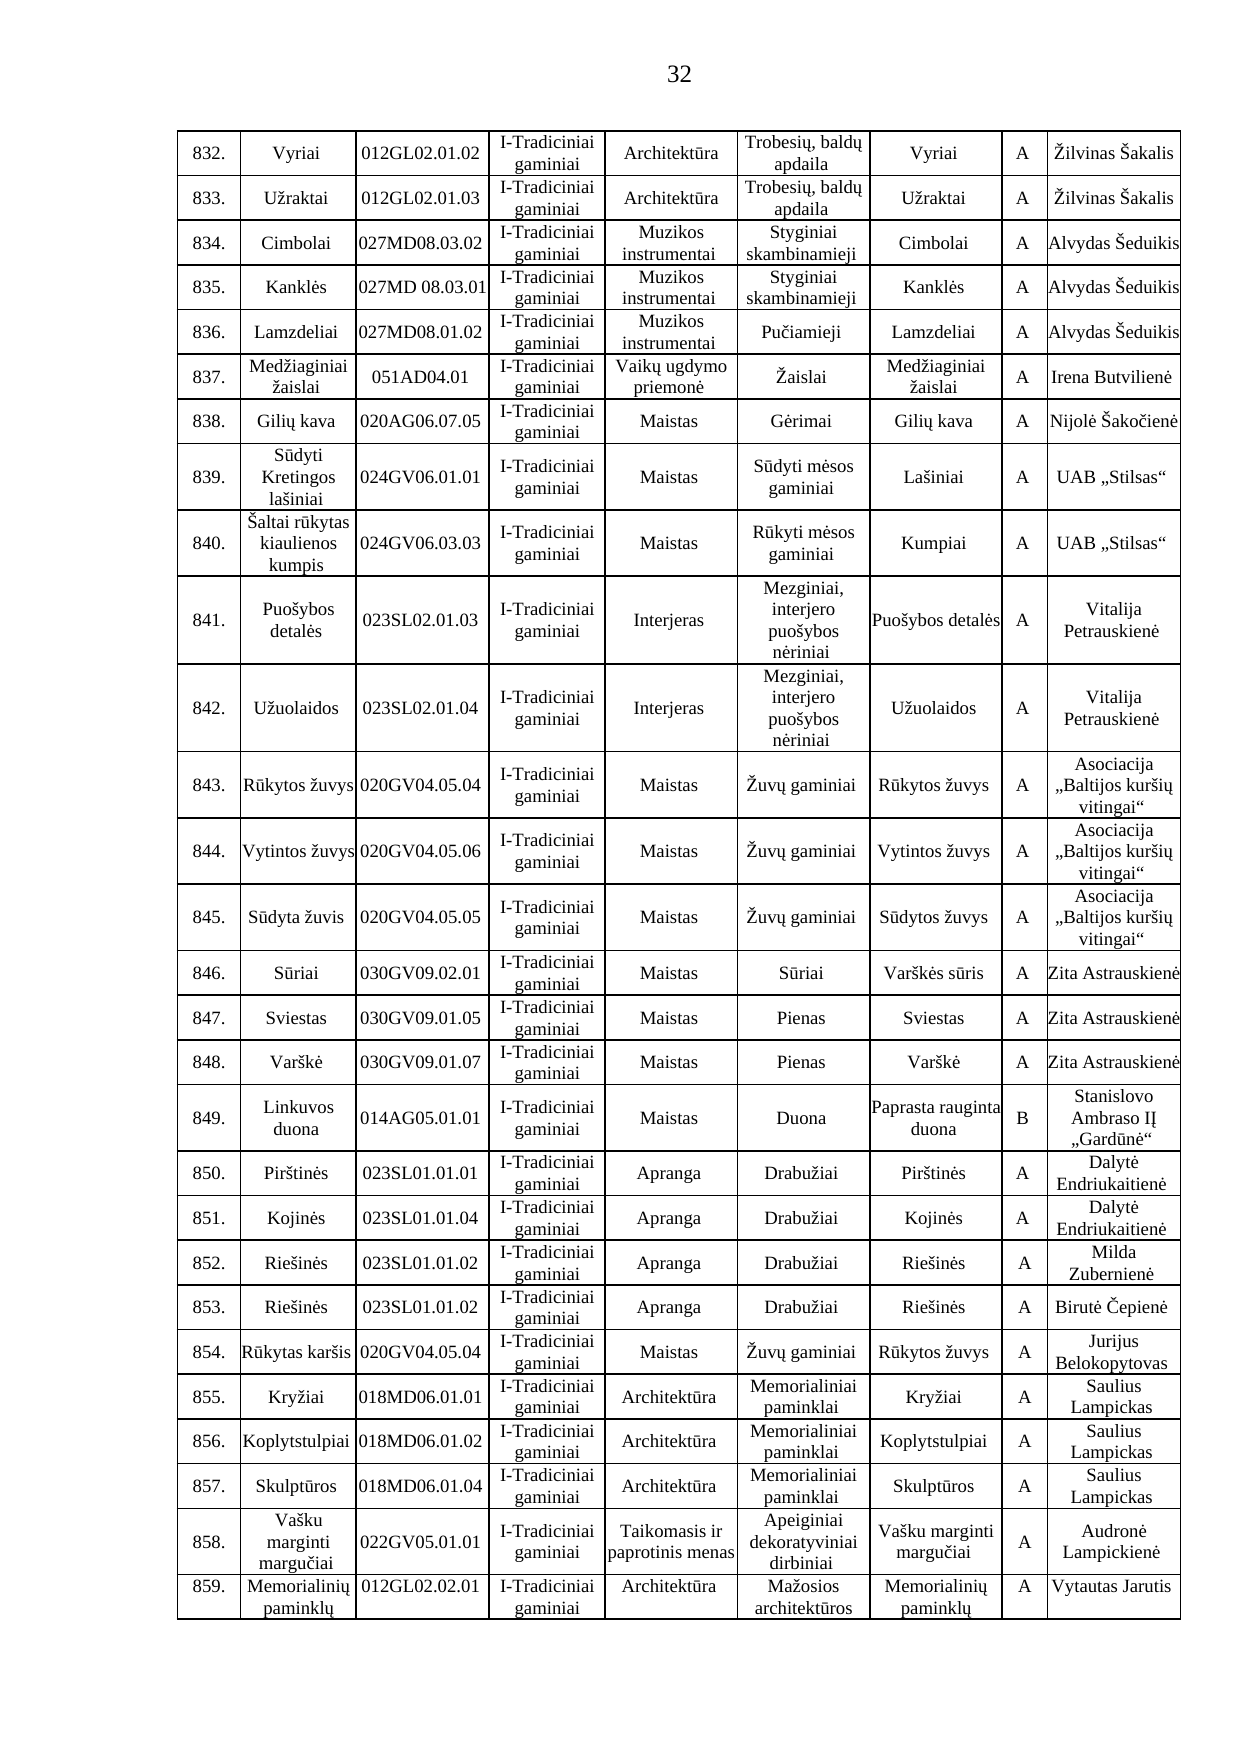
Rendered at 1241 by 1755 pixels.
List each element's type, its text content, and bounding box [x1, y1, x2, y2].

table_cell Styginiai skambinamieji [738, 221, 869, 264]
table_cell Gilių kava [871, 400, 1001, 443]
table_cell 014AG05.01.01 [357, 1085, 488, 1150]
table_cell Memorialinių paminklų [871, 1575, 1001, 1618]
table_cell Varškė [871, 1041, 1001, 1084]
table_cell Vitalija Petrauskienė [1048, 665, 1180, 751]
table_cell Kumpiai [871, 511, 1001, 575]
table_cell Mezginiai, interjero puošybos nėriniai [738, 577, 869, 663]
table_cell Muzikos instrumentai [606, 310, 737, 353]
table_cell 855. [178, 1375, 240, 1418]
table_cell I-Tradiciniai gaminiai [490, 1286, 604, 1329]
table_cell 022GV05.01.01 [357, 1509, 488, 1574]
table_cell A [1003, 355, 1047, 398]
table_cell Apranga [606, 1196, 737, 1239]
table_cell Puošybos detalės [871, 577, 1001, 663]
table_cell Medžiaginiai žaislai [241, 355, 355, 398]
table_cell 851. [178, 1196, 240, 1239]
table_cell Skulptūros [871, 1464, 1001, 1507]
table_cell I-Tradiciniai gaminiai [490, 996, 604, 1039]
table_cell 836. [178, 310, 240, 353]
table_cell Medžiaginiai žaislai [871, 355, 1001, 398]
table_cell Lamzdeliai [871, 310, 1001, 353]
table_cell Memorialinių paminklų [241, 1575, 355, 1618]
table_cell I-Tradiciniai gaminiai [490, 1196, 604, 1239]
table_cell I-Tradiciniai gaminiai [490, 132, 604, 174]
table_cell Maistas [606, 444, 737, 509]
table_cell Užuolaidos [871, 665, 1001, 751]
table_cell 027MD08.01.02 [357, 310, 488, 353]
table_cell I-Tradiciniai gaminiai [490, 400, 604, 443]
table_cell 012GL02.01.02 [357, 132, 488, 174]
table_cell Rūkytos žuvys [871, 1330, 1001, 1373]
table_cell I-Tradiciniai gaminiai [490, 1375, 604, 1418]
table_cell Žuvų gaminiai [738, 819, 869, 883]
table_cell 834. [178, 221, 240, 264]
table_cell Pienas [738, 1041, 869, 1084]
table_cell Maistas [606, 752, 737, 817]
table_cell 027MD 08.03.01 [357, 266, 488, 309]
table_cell Zita Astrauskienė [1048, 1041, 1180, 1084]
table_cell 859. [178, 1575, 240, 1618]
table_cell 847. [178, 996, 240, 1039]
table_cell Sviestas [241, 996, 355, 1039]
table_cell A [1003, 996, 1047, 1039]
table_cell I-Tradiciniai gaminiai [490, 221, 604, 264]
table_cell Cimbolai [241, 221, 355, 264]
table_cell 020GV04.05.06 [357, 819, 488, 883]
table_cell Birutė Čepienė [1048, 1286, 1180, 1329]
table_cell I-Tradiciniai gaminiai [490, 1464, 604, 1507]
table_cell Memorialiniai paminklai [738, 1464, 869, 1507]
table_cell Varškė [241, 1041, 355, 1084]
table_cell Architektūra [606, 176, 737, 219]
table_cell Žilvinas Šakalis [1048, 132, 1180, 174]
table_cell 850. [178, 1152, 240, 1194]
table_cell Puošybos detalės [241, 577, 355, 663]
table_cell A [1003, 1464, 1047, 1507]
table_cell A [1003, 1420, 1047, 1463]
table_cell I-Tradiciniai gaminiai [490, 1575, 604, 1618]
table_cell 846. [178, 951, 240, 994]
table_cell Sviestas [871, 996, 1001, 1039]
table_cell I-Tradiciniai gaminiai [490, 665, 604, 751]
table_cell Saulius Lampickas [1048, 1464, 1180, 1507]
table_cell Interjeras [606, 665, 737, 751]
table_cell I-Tradiciniai gaminiai [490, 310, 604, 353]
table_cell A [1003, 1286, 1047, 1329]
table_cell Pienas [738, 996, 869, 1039]
table_cell Trobesių, baldų apdaila [738, 132, 869, 174]
table_cell 843. [178, 752, 240, 817]
table_cell Lašiniai [871, 444, 1001, 509]
table_cell Muzikos instrumentai [606, 266, 737, 309]
table_cell 020GV04.05.05 [357, 885, 488, 949]
table_cell I-Tradiciniai gaminiai [490, 1152, 604, 1194]
table_cell Koplytstulpiai [241, 1420, 355, 1463]
table_cell Sūriai [738, 951, 869, 994]
table_cell A [1003, 310, 1047, 353]
table_cell Apeiginiai dekoratyviniai dirbiniai [738, 1509, 869, 1574]
table_cell Maistas [606, 885, 737, 949]
table_cell 030GV09.01.07 [357, 1041, 488, 1084]
table_cell I-Tradiciniai gaminiai [490, 266, 604, 309]
table_cell Drabužiai [738, 1286, 869, 1329]
table_cell 853. [178, 1286, 240, 1329]
table_cell Žaislai [738, 355, 869, 398]
table_cell 023SL02.01.04 [357, 665, 488, 751]
table_cell 018MD06.01.02 [357, 1420, 488, 1463]
table_cell A [1003, 444, 1047, 509]
table_cell Interjeras [606, 577, 737, 663]
table_cell I-Tradiciniai gaminiai [490, 444, 604, 509]
table_cell Maistas [606, 511, 737, 575]
table_cell 839. [178, 444, 240, 509]
table_cell Maistas [606, 1041, 737, 1084]
table_cell Asociacija „Baltijos kuršių vitingai“ [1048, 885, 1180, 949]
table_cell Vaikų ugdymo priemonė [606, 355, 737, 398]
table_cell Žilvinas Šakalis [1048, 176, 1180, 219]
table_cell Sūriai [241, 951, 355, 994]
table_cell Architektūra [606, 1464, 737, 1507]
table_cell Dalytė Endriukaitienė [1048, 1196, 1180, 1239]
table_cell Muzikos instrumentai [606, 221, 737, 264]
table_cell A [1003, 1241, 1047, 1284]
table_cell Jurijus Belokopytovas [1048, 1330, 1180, 1373]
table_cell Gilių kava [241, 400, 355, 443]
table_cell 024GV06.03.03 [357, 511, 488, 575]
table_cell Stanislovo Ambraso IĮ „Gardūnė“ [1048, 1085, 1180, 1150]
table_cell Vytintos žuvys [241, 819, 355, 883]
table_cell A [1003, 752, 1047, 817]
table_cell Žuvų gaminiai [738, 752, 869, 817]
table_cell 837. [178, 355, 240, 398]
table_cell UAB „Stilsas“ [1048, 444, 1180, 509]
table_cell 027MD08.03.02 [357, 221, 488, 264]
table_cell A [1003, 1330, 1047, 1373]
table_cell Vyriai [241, 132, 355, 174]
table_cell Memorialiniai paminklai [738, 1375, 869, 1418]
table_cell Maistas [606, 996, 737, 1039]
table_cell 858. [178, 1509, 240, 1574]
table_cell A [1003, 221, 1047, 264]
table_cell Asociacija „Baltijos kuršių vitingai“ [1048, 819, 1180, 883]
table_cell 018MD06.01.01 [357, 1375, 488, 1418]
table_cell Maistas [606, 1085, 737, 1150]
table_cell 023SL01.01.04 [357, 1196, 488, 1239]
table_cell Varškės sūris [871, 951, 1001, 994]
table_cell Pučiamieji [738, 310, 869, 353]
table_cell Maistas [606, 400, 737, 443]
table_cell Kanklės [871, 266, 1001, 309]
table_cell 020GV04.05.04 [357, 752, 488, 817]
table_cell UAB „Stilsas“ [1048, 511, 1180, 575]
table_cell Vitalija Petrauskienė [1048, 577, 1180, 663]
table_cell Vytintos žuvys [871, 819, 1001, 883]
table_cell I-Tradiciniai gaminiai [490, 752, 604, 817]
table_cell Žuvų gaminiai [738, 885, 869, 949]
table_cell A [1003, 885, 1047, 949]
table_cell 023SL01.01.01 [357, 1152, 488, 1194]
table_cell I-Tradiciniai gaminiai [490, 1509, 604, 1574]
table_cell Kojinės [871, 1196, 1001, 1239]
table_cell Sūdyta žuvis [241, 885, 355, 949]
table_cell 848. [178, 1041, 240, 1084]
table_cell Taikomasis ir paprotinis menas [606, 1509, 737, 1574]
table_cell A [1003, 577, 1047, 663]
table_cell Zita Astrauskienė [1048, 951, 1180, 994]
table_cell 844. [178, 819, 240, 883]
table_cell A [1003, 266, 1047, 309]
table_cell Užuolaidos [241, 665, 355, 751]
table_cell A [1003, 132, 1047, 174]
table_cell Kanklės [241, 266, 355, 309]
table_cell 852. [178, 1241, 240, 1284]
table_cell 845. [178, 885, 240, 949]
table_cell A [1003, 1509, 1047, 1574]
table_cell Pirštinės [241, 1152, 355, 1194]
table_cell 849. [178, 1085, 240, 1150]
table_cell I-Tradiciniai gaminiai [490, 355, 604, 398]
table_cell Linkuvos duona [241, 1085, 355, 1150]
table_cell Vytautas Jarutis [1048, 1575, 1180, 1618]
table_cell Žuvų gaminiai [738, 1330, 869, 1373]
table_cell I-Tradiciniai gaminiai [490, 1241, 604, 1284]
table_cell A [1003, 819, 1047, 883]
table_cell Saulius Lampickas [1048, 1420, 1180, 1463]
table_cell 024GV06.01.01 [357, 444, 488, 509]
table_cell Architektūra [606, 1375, 737, 1418]
table_cell Trobesių, baldų apdaila [738, 176, 869, 219]
table_cell I-Tradiciniai gaminiai [490, 885, 604, 949]
table_cell Drabužiai [738, 1152, 869, 1194]
table_cell 838. [178, 400, 240, 443]
table_cell A [1003, 1575, 1047, 1618]
table_cell I-Tradiciniai gaminiai [490, 819, 604, 883]
table_cell 835. [178, 266, 240, 309]
table_cell Mažosios architektūros [738, 1575, 869, 1618]
table_cell A [1003, 176, 1047, 219]
table_cell 030GV09.01.05 [357, 996, 488, 1039]
table_cell Užraktai [871, 176, 1001, 219]
table_cell Architektūra [606, 1575, 737, 1618]
table_cell Audronė Lampickienė [1048, 1509, 1180, 1574]
table_cell Kryžiai [241, 1375, 355, 1418]
table_cell Maistas [606, 1330, 737, 1373]
table_cell Zita Astrauskienė [1048, 996, 1180, 1039]
table_cell 856. [178, 1420, 240, 1463]
table_cell Alvydas Šeduikis [1048, 266, 1180, 309]
table_cell Styginiai skambinamieji [738, 266, 869, 309]
table_cell A [1003, 1152, 1047, 1194]
table_cell I-Tradiciniai gaminiai [490, 511, 604, 575]
table_cell Alvydas Šeduikis [1048, 310, 1180, 353]
table_cell Rūkyti mėsos gaminiai [738, 511, 869, 575]
table_cell Apranga [606, 1241, 737, 1284]
table_cell Kojinės [241, 1196, 355, 1239]
table_cell Maistas [606, 819, 737, 883]
table_cell Skulptūros [241, 1464, 355, 1507]
table_cell Šaltai rūkytas kiaulienos kumpis [241, 511, 355, 575]
table_cell Riešinės [871, 1286, 1001, 1329]
table_cell 023SL01.01.02 [357, 1241, 488, 1284]
table_cell Gėrimai [738, 400, 869, 443]
table_cell Drabužiai [738, 1196, 869, 1239]
table_cell Saulius Lampickas [1048, 1375, 1180, 1418]
table_cell Rūkytas karšis [241, 1330, 355, 1373]
table_cell Riešinės [241, 1241, 355, 1284]
table_cell A [1003, 1196, 1047, 1239]
table_cell Sūdytos žuvys [871, 885, 1001, 949]
table_cell Mezginiai, interjero puošybos nėriniai [738, 665, 869, 751]
table_cell Apranga [606, 1286, 737, 1329]
table_cell Alvydas Šeduikis [1048, 221, 1180, 264]
table_cell I-Tradiciniai gaminiai [490, 176, 604, 219]
table_cell Sūdyti mėsos gaminiai [738, 444, 869, 509]
table_cell 012GL02.01.03 [357, 176, 488, 219]
table_cell Užraktai [241, 176, 355, 219]
table_cell 020GV04.05.04 [357, 1330, 488, 1373]
table_cell Vašku marginti margučiai [241, 1509, 355, 1574]
table_cell A [1003, 511, 1047, 575]
table_cell Vašku marginti margučiai [871, 1509, 1001, 1574]
table_cell I-Tradiciniai gaminiai [490, 1420, 604, 1463]
table_cell 023SL02.01.03 [357, 577, 488, 663]
table_cell A [1003, 400, 1047, 443]
table_cell 051AD04.01 [357, 355, 488, 398]
table_cell Architektūra [606, 1420, 737, 1463]
table_cell Rūkytos žuvys [241, 752, 355, 817]
table_cell Dalytė Endriukaitienė [1048, 1152, 1180, 1194]
table_cell 030GV09.02.01 [357, 951, 488, 994]
table_cell Riešinės [871, 1241, 1001, 1284]
table_cell Kryžiai [871, 1375, 1001, 1418]
table_cell A [1003, 951, 1047, 994]
table_cell Vyriai [871, 132, 1001, 174]
table_cell Riešinės [241, 1286, 355, 1329]
table_cell Pirštinės [871, 1152, 1001, 1194]
table_cell A [1003, 1041, 1047, 1084]
table_cell 840. [178, 511, 240, 575]
table_cell 842. [178, 665, 240, 751]
table_cell Drabužiai [738, 1241, 869, 1284]
table_cell Apranga [606, 1152, 737, 1194]
table_cell 833. [178, 176, 240, 219]
table_cell I-Tradiciniai gaminiai [490, 951, 604, 994]
table_cell 020AG06.07.05 [357, 400, 488, 443]
table_cell I-Tradiciniai gaminiai [490, 1085, 604, 1150]
table_cell 857. [178, 1464, 240, 1507]
table_cell A [1003, 665, 1047, 751]
table_cell 012GL02.02.01 [357, 1575, 488, 1618]
table_cell Duona [738, 1085, 869, 1150]
table_cell Paprasta rauginta duona [871, 1085, 1001, 1150]
table_cell 854. [178, 1330, 240, 1373]
table_cell Maistas [606, 951, 737, 994]
table_cell 018MD06.01.04 [357, 1464, 488, 1507]
table_cell Milda Zubernienė [1048, 1241, 1180, 1284]
table_cell I-Tradiciniai gaminiai [490, 1330, 604, 1373]
table_cell Memorialiniai paminklai [738, 1420, 869, 1463]
table_cell Asociacija „Baltijos kuršių vitingai“ [1048, 752, 1180, 817]
table_cell Sūdyti Kretingos lašiniai [241, 444, 355, 509]
table_cell Lamzdeliai [241, 310, 355, 353]
table_cell 023SL01.01.02 [357, 1286, 488, 1329]
table_cell A [1003, 1375, 1047, 1418]
table_cell Architektūra [606, 132, 737, 174]
table_cell Rūkytos žuvys [871, 752, 1001, 817]
table_cell Cimbolai [871, 221, 1001, 264]
table_cell Nijolė Šakočienė [1048, 400, 1180, 443]
table_cell B [1003, 1085, 1047, 1150]
table_cell I-Tradiciniai gaminiai [490, 1041, 604, 1084]
table_cell Irena Butvilienė [1048, 355, 1180, 398]
table_cell 832. [178, 132, 240, 174]
table_cell 841. [178, 577, 240, 663]
table_cell Koplytstulpiai [871, 1420, 1001, 1463]
table_cell I-Tradiciniai gaminiai [490, 577, 604, 663]
